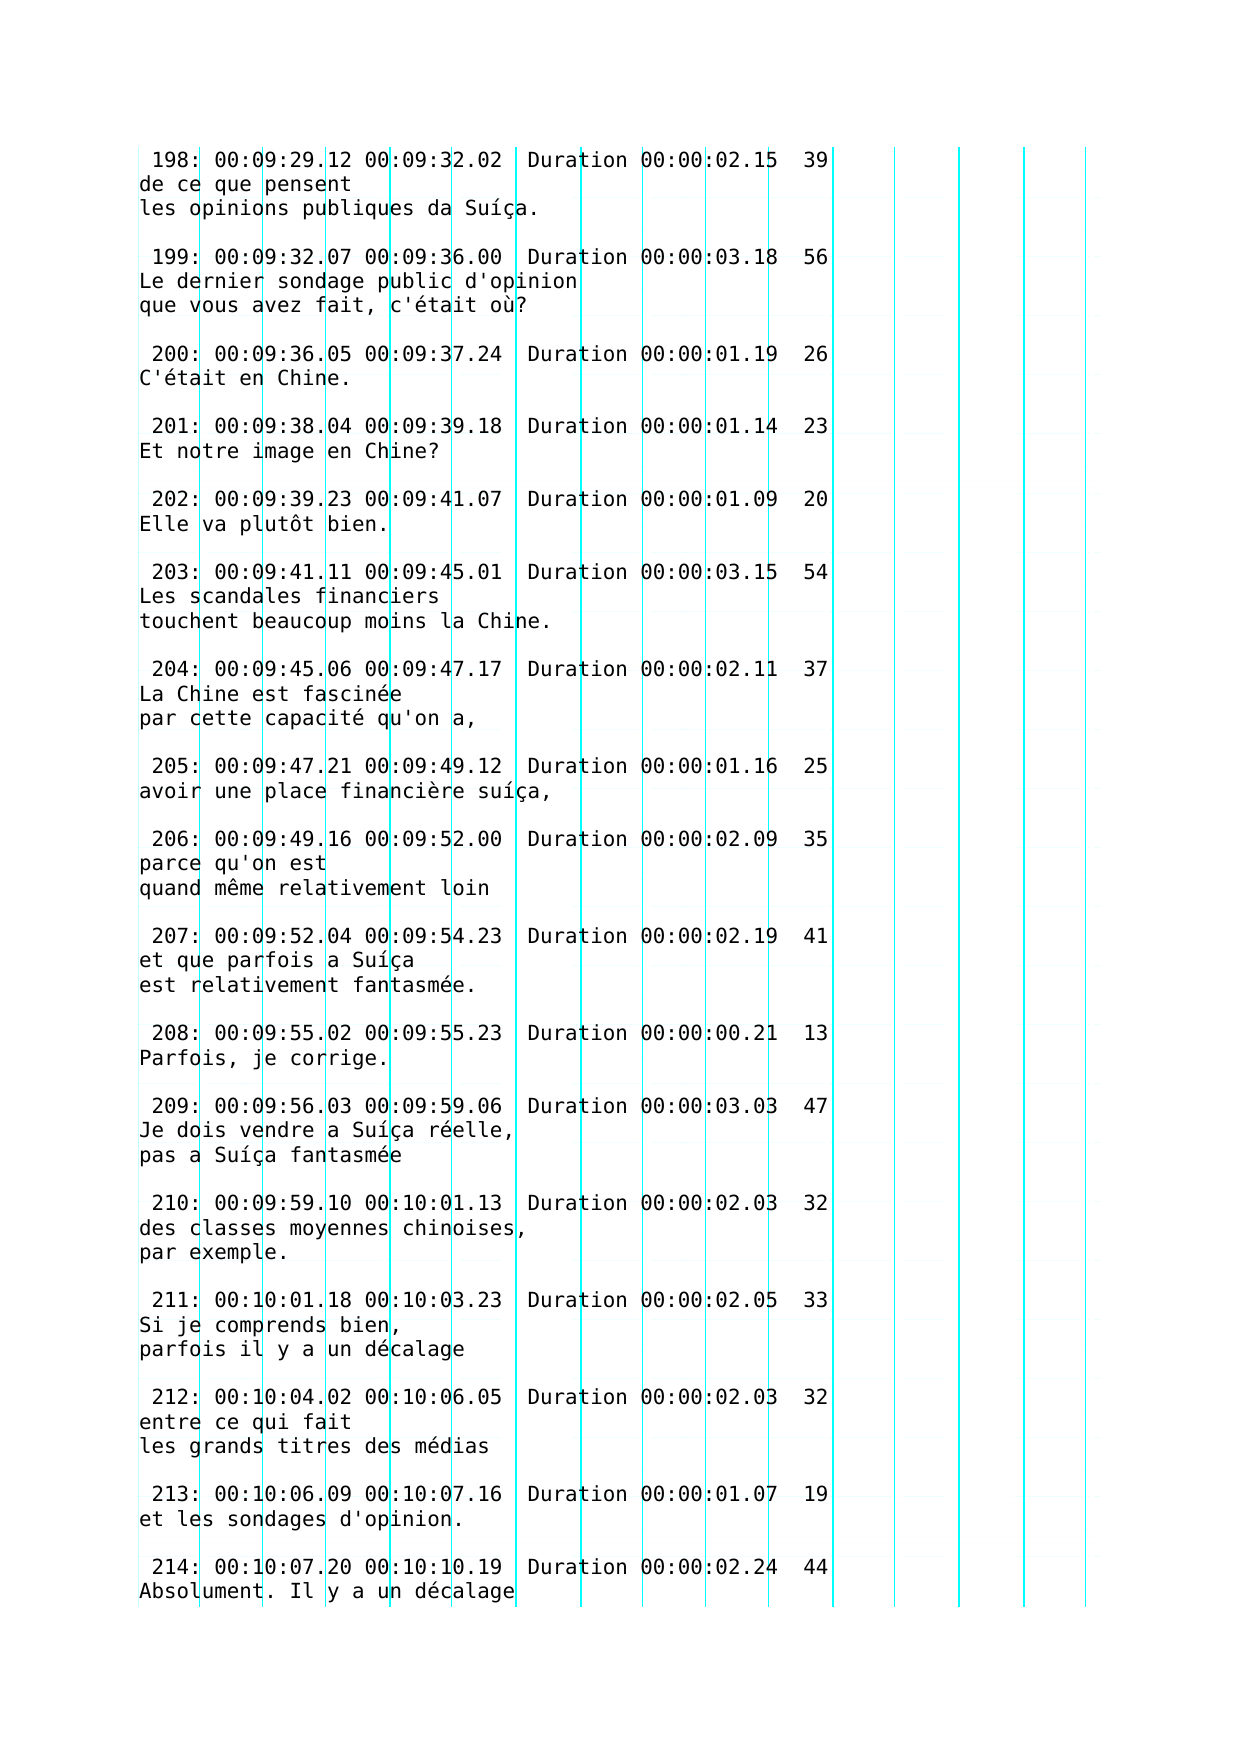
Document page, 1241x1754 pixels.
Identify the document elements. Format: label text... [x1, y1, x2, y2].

text 211: 00:10:01.18 00:10:03.23 Duration 00:00:02.05 33 [139, 1288, 1101, 1313]
text 213: 00:10:06.09 00:10:07.16 Duration 00:00:01.07 19 [139, 1482, 1101, 1507]
text est relativement fantasmée. [139, 973, 1101, 997]
text Absolument. Il y a un décalage [139, 1579, 1101, 1604]
text des classes moyennes chinoises, [139, 1216, 1101, 1240]
text de ce que pensent [139, 172, 1101, 196]
text Elle va plutôt bien. [139, 512, 1101, 536]
text quand même relativement loin [139, 876, 1101, 900]
text 200: 00:09:36.05 00:09:37.24 Duration 00:00:01.19 26 [139, 342, 1101, 366]
text Si je comprends bien, [139, 1313, 1101, 1337]
text 210: 00:09:59.10 00:10:01.13 Duration 00:00:02.03 32 [139, 1191, 1101, 1216]
text parfois il y a un décalage [139, 1337, 1101, 1361]
text C'était en Chine. [139, 366, 1101, 390]
text 212: 00:10:04.02 00:10:06.05 Duration 00:00:02.03 32 [139, 1385, 1101, 1410]
text 206: 00:09:49.16 00:09:52.00 Duration 00:00:02.09 35 [139, 827, 1101, 851]
text pas a Suíça fantasmée [139, 1143, 1101, 1167]
text 202: 00:09:39.23 00:09:41.07 Duration 00:00:01.09 20 [139, 487, 1101, 512]
text 214: 00:10:07.20 00:10:10.19 Duration 00:00:02.24 44 [139, 1555, 1101, 1579]
text La Chine est fascinée [139, 682, 1101, 706]
text Je dois vendre a Suíça réelle, [139, 1118, 1101, 1143]
text par exemple. [139, 1240, 1101, 1264]
text et que parfois a Suíça [139, 948, 1101, 973]
text Le dernier sondage public d'opinion [139, 269, 1101, 293]
text les opinions publiques da Suíça. [139, 196, 1101, 220]
text 198: 00:09:29.12 00:09:32.02 Duration 00:00:02.15 39 [139, 148, 1101, 172]
text Et notre image en Chine? [139, 439, 1101, 463]
text 208: 00:09:55.02 00:09:55.23 Duration 00:00:00.21 13 [139, 1021, 1101, 1046]
text Parfois, je corrige. [139, 1046, 1101, 1070]
text les grands titres des médias [139, 1434, 1101, 1458]
text 204: 00:09:45.06 00:09:47.17 Duration 00:00:02.11 37 [139, 657, 1101, 682]
text par cette capacité qu'on a, [139, 706, 1101, 730]
text 209: 00:09:56.03 00:09:59.06 Duration 00:00:03.03 47 [139, 1094, 1101, 1118]
text et les sondages d'opinion. [139, 1507, 1101, 1531]
text parce qu'on est [139, 851, 1101, 876]
text touchent beaucoup moins la Chine. [139, 609, 1101, 633]
text Les scandales financiers [139, 584, 1101, 609]
text entre ce qui fait [139, 1410, 1101, 1434]
text 201: 00:09:38.04 00:09:39.18 Duration 00:00:01.14 23 [139, 414, 1101, 439]
text 205: 00:09:47.21 00:09:49.12 Duration 00:00:01.16 25 [139, 754, 1101, 779]
text que vous avez fait, c'était où? [139, 293, 1101, 317]
text avoir une place financière suíça, [139, 779, 1101, 803]
text 207: 00:09:52.04 00:09:54.23 Duration 00:00:02.19 41 [139, 924, 1101, 948]
picture [138, 147, 1102, 1607]
text 199: 00:09:32.07 00:09:36.00 Duration 00:00:03.18 56 [139, 245, 1101, 269]
text 203: 00:09:41.11 00:09:45.01 Duration 00:00:03.15 54 [139, 560, 1101, 584]
